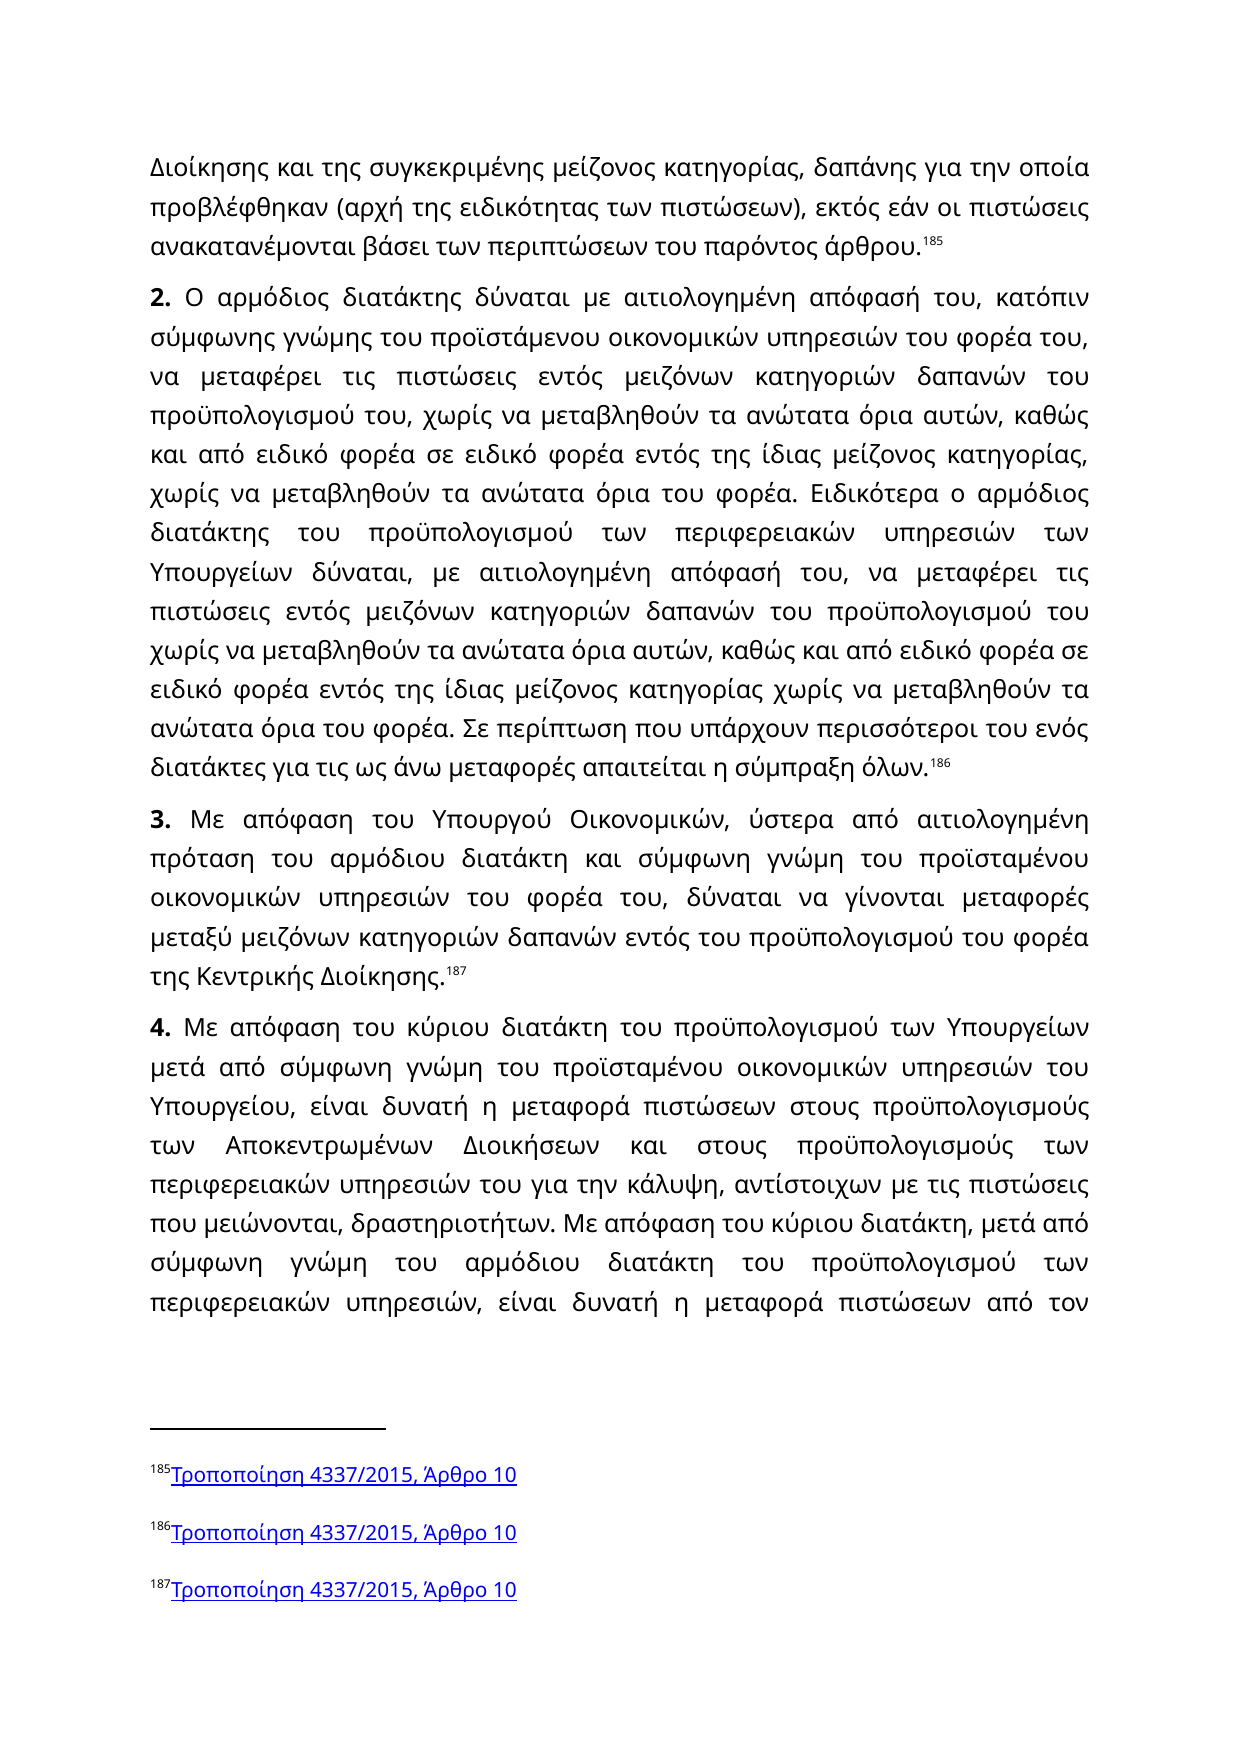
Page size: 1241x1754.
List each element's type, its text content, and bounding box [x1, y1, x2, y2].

text Διοίκησης και της συγκεκριμένης μείζονος κατηγορίας, δαπάνης για την οποία προβλέφθηκαν (αρχή της ειδικότητας των πιστώσεων), εκτός εάν οι πιστώσεις ανακατανέμονται βάσει των περιπτώσεων του παρόντος άρθρου. [150, 150, 1090, 262]
text 3. Με απόφαση του Υπουργού Οικονομικών, ύστερα από αιτιολογημένη πρόταση του αρμόδιου διατάκτη και σύμφωνη γνώμη του προϊσταμένου οικονομικών υπηρεσιών του φορέα του, δύναται να γίνονται μεταφορές μεταξύ μειζόνων κατηγοριών δαπανών εντός του προϋπολογισμού του φορέα της Κεντρικής Διοίκησης. [150, 802, 1090, 992]
text Τροποποίηση 4337/2015, Άρθρο 10 [150, 1518, 1090, 1546]
text 4. Με απόφαση του κύριου διατάκτη του προϋπολογισμού των Υπουργείων μετά από σύμφωνη γνώμη του προϊσταμένου οικονομικών υπηρεσιών του Υπουργείου, είναι δυνατή η μεταφορά πιστώσεων στους προϋπολογισμούς των Αποκεντρωμένων Διοικήσεων και στους προϋπολογισμούς των περιφερειακών υπηρεσιών του για την κάλυψη, αντίστοιχων με τις πιστώσεις που μειώνονται, δραστηριοτήτων. Με απόφαση του κύριου διατάκτη, μετά από σύμφωνη γνώμη του αρμόδιου διατάκτη του προϋπολογισμού των περιφερειακών υπηρεσιών, είναι δυνατή η μεταφορά πιστώσεων από τον [150, 1010, 1090, 1318]
text 2. Ο αρμόδιος διατάκτης δύναται με αιτιολογημένη απόφασή του, κατόπιν σύμφωνης γνώμης του προϊστάμενου οικονομικών υπηρεσιών του φορέα του, να μεταφέρει τις πιστώσεις εντός μειζόνων κατηγοριών δαπανών του προϋπολογισμού του, χωρίς να μεταβληθούν τα ανώτατα όρια αυτών, καθώς και από ειδικό φορέα σε ειδικό φορέα εντός της ίδιας μείζονος κατηγορίας, χωρίς να μεταβληθούν τα ανώτατα όρια του φορέα. Ειδικότερα ο αρμόδιος διατάκτης του προϋπολογισμού των περιφερειακών υπηρεσιών των Υπουργείων δύναται, με αιτιολογημένη απόφασή του, να μεταφέρει τις πιστώσεις εντός μειζόνων κατηγοριών δαπανών του προϋπολογισμού του χωρίς να μεταβληθούν τα ανώτατα όρια αυτών, καθώς και από ειδικό φορέα σε ειδικό φορέα εντός της ίδιας μείζονος κατηγορίας χωρίς να μεταβληθούν τα ανώτατα όρια του φορέα. Σε περίπτωση που υπάρχουν περισσότεροι του ενός διατάκτες για τις ως άνω μεταφορές απαιτείται η σύμπραξη όλων. [150, 280, 1090, 784]
text Τροποποίηση 4337/2015, Άρθρο 10 [150, 1576, 1090, 1604]
text Τροποποίηση 4337/2015, Άρθρο 10 [150, 1460, 1090, 1489]
